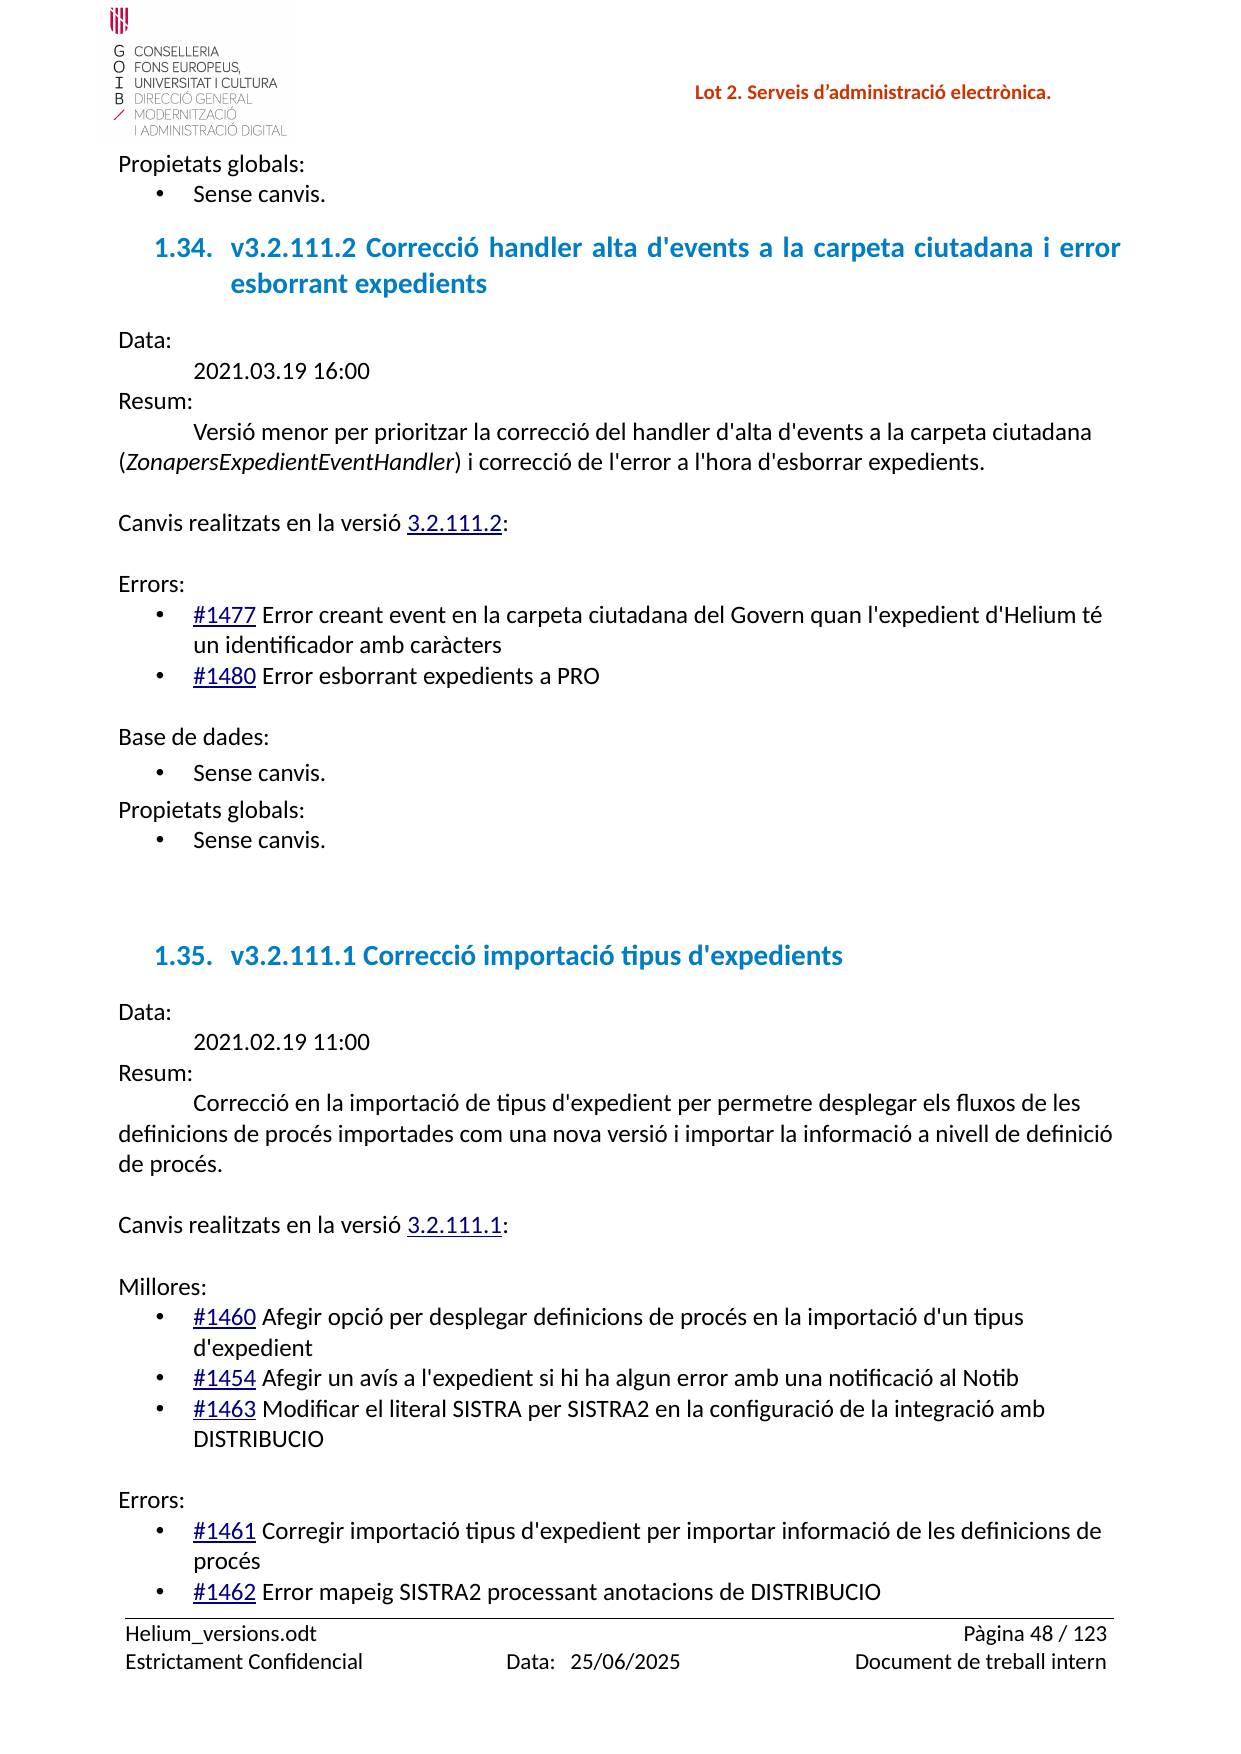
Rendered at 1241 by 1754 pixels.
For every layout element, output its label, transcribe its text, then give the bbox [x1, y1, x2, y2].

text Resum: [118, 385, 1122, 416]
subtitle v3.2.111.2 Correcció handler alta d'events a la carpeta ciutadana i error esborrant expedients [153, 229, 1122, 301]
subtitle v3.2.111.1 Correcció importació tipus d'expedients [153, 937, 1122, 972]
picture [100, 0, 297, 144]
text Millores: [118, 1271, 1122, 1301]
text Canvis realitzats en la versió 3.2.111.2: [118, 507, 1122, 538]
list #1480 Error esborrant expedients a PRO [156, 660, 1122, 691]
text Correcció en la importació de tipus d'expedient per permetre desplegar els fluxos de les definicions de procés importades com una nova versió i importar la informació a nivell de definició de procés. [118, 1087, 1122, 1179]
list Sense canvis. [156, 178, 1122, 209]
text Data: [118, 324, 1122, 355]
text 2021.02.19 11:00 [118, 1026, 1122, 1057]
text Base de dades: [118, 721, 1122, 752]
text Data: [118, 996, 1122, 1026]
list #1462 Error mapeig SISTRA2 processant anotacions de DISTRIBUCIO [156, 1576, 1122, 1606]
list Sense canvis. [156, 757, 1122, 788]
text Errors: [118, 1484, 1122, 1515]
text Resum: [118, 1057, 1122, 1087]
list #1477 Error creant event en la carpeta ciutadana del Govern quan l'expedient d'Helium té un identificador amb caràcters [156, 599, 1122, 660]
text Propietats globals: [118, 148, 1122, 178]
list #1460 Afegir opció per desplegar definicions de procés en la importació d'un tipus d'expedient [156, 1301, 1122, 1362]
text Errors: [118, 568, 1122, 599]
list #1463 Modificar el literal SISTRA per SISTRA2 en la configuració de la integració amb DISTRIBUCIO [156, 1393, 1122, 1454]
text Versió menor per prioritzar la correcció del handler d'alta d'events a la carpeta ciutadana (ZonapersExpedientEventHandler) i correcció de l'error a l'hora d'esborrar expedients. [118, 416, 1122, 477]
text Canvis realitzats en la versió 3.2.111.1: [118, 1209, 1122, 1240]
text Propietats globals: [118, 794, 1122, 824]
list Sense canvis. [156, 824, 1122, 855]
list #1461 Corregir importació tipus d'expedient per importar informació de les definicions de procés [156, 1515, 1122, 1576]
text 2021.03.19 16:00 [118, 355, 1122, 385]
list #1454 Afegir un avís a l'expedient si hi ha algun error amb una notificació al Notib [156, 1362, 1122, 1393]
